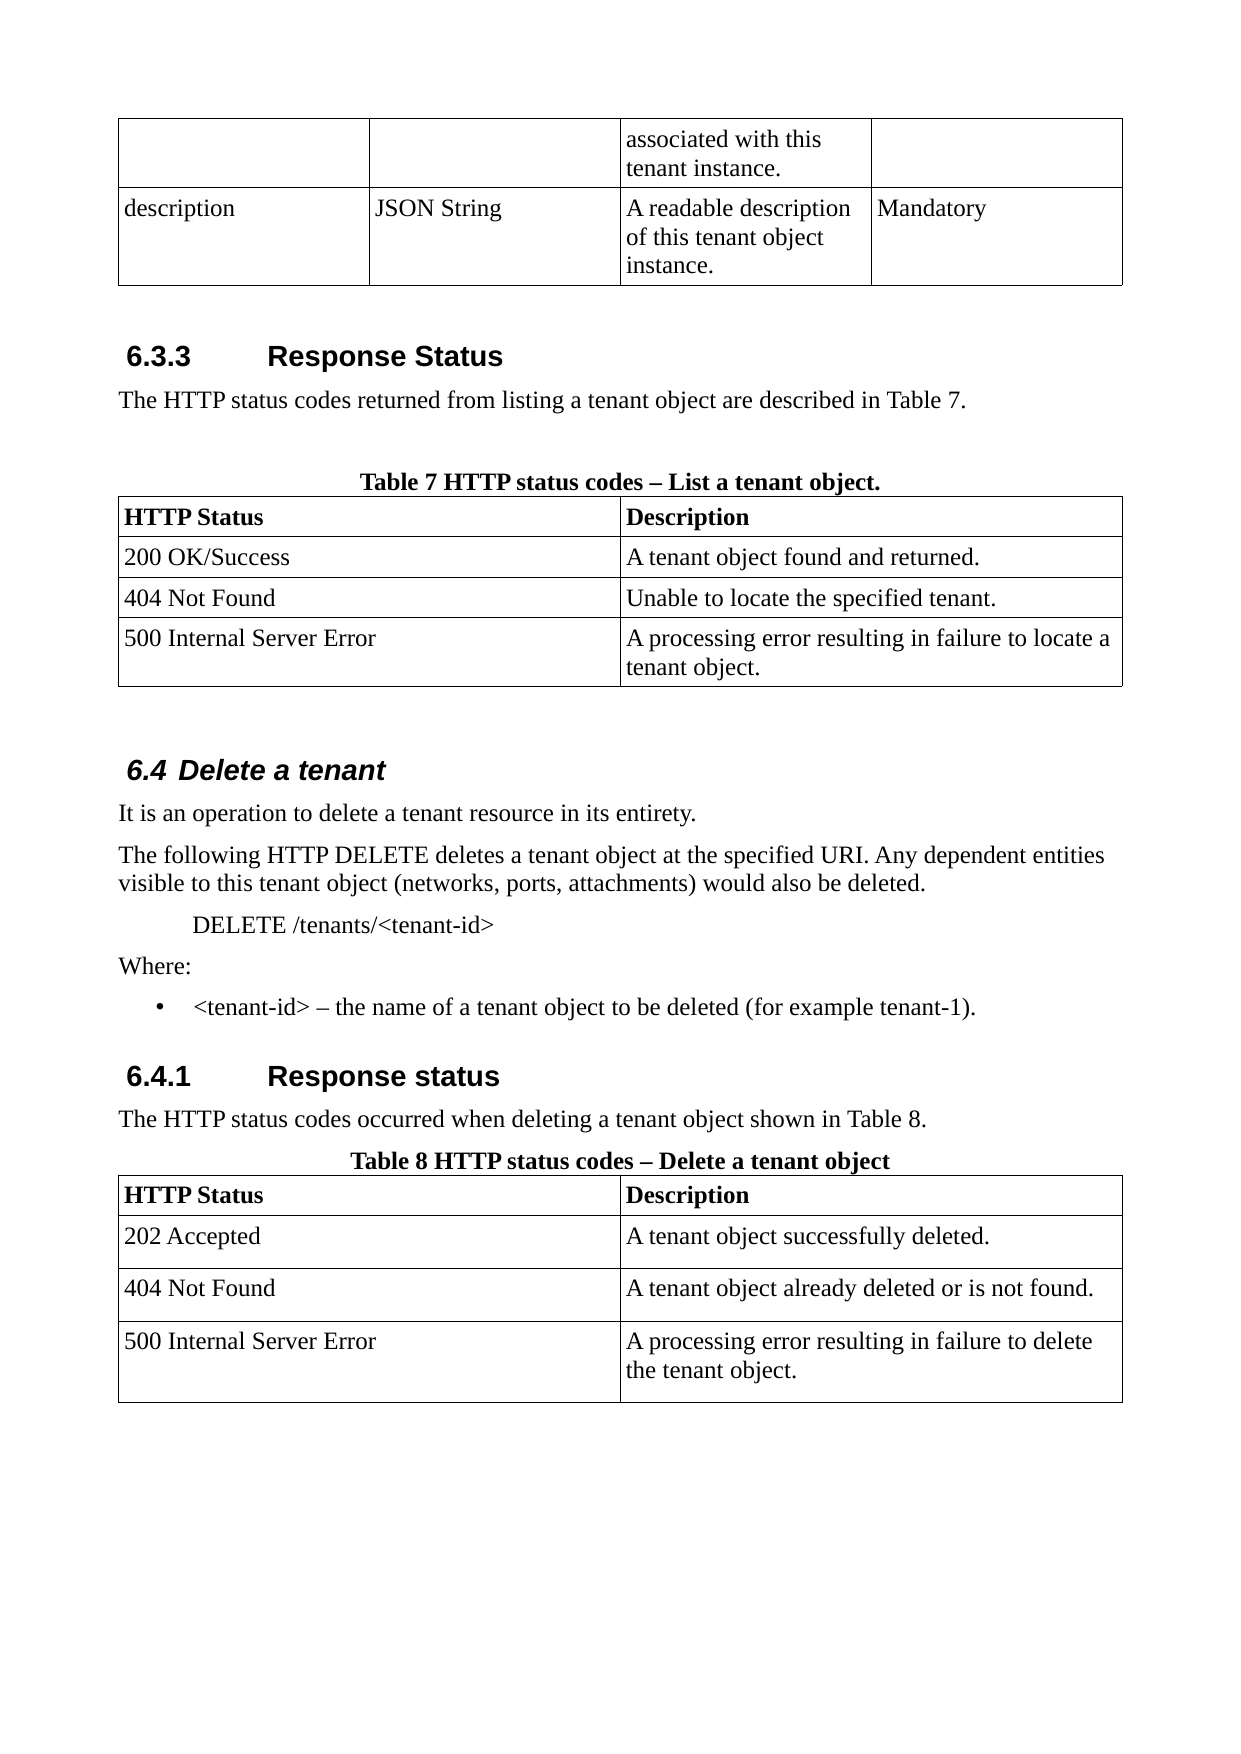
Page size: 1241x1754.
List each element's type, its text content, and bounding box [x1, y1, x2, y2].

table_header Description [621, 497, 1122, 536]
table_cell Unable to locate the specified tenant. [621, 578, 1122, 617]
table_cell [119, 119, 369, 187]
table_header HTTP Status [119, 497, 620, 536]
table_cell 202 Accepted [119, 1216, 620, 1268]
table_cell A tenant object successfully deleted. [621, 1216, 1122, 1268]
text DELETE /tenants/<tenant-id> [192, 910, 1122, 938]
table_cell [370, 119, 620, 187]
table_cell A tenant object found and returned. [621, 537, 1122, 577]
text Where: [118, 951, 1122, 980]
subtitle Table 8 HTTP status codes – Delete a tenant object [118, 1146, 1122, 1174]
table_header HTTP Status [119, 1176, 620, 1215]
table_cell A tenant object already deleted or is not found. [621, 1269, 1122, 1321]
text It is an operation to delete a tenant resource in its entirety. [118, 798, 1122, 827]
table_cell JSON String [370, 188, 620, 285]
list <tenant-id> – the name of a tenant object to be deleted (for example tenant-1). [156, 992, 1122, 1021]
subtitle Delete a tenant [118, 752, 1122, 786]
text The HTTP status codes occurred when deleting a tenant object shown in Table 8. [118, 1104, 1122, 1133]
table_cell 200 OK/Success [119, 537, 620, 577]
table_cell [872, 119, 1122, 187]
table_cell 500 Internal Server Error [119, 1322, 620, 1402]
subtitle Table 7 HTTP status codes – List a tenant object. [118, 467, 1122, 496]
table_cell A processing error resulting in failure to locate a tenant object. [621, 618, 1122, 686]
table_cell A readable description of this tenant object instance. [621, 188, 871, 285]
text The following HTTP DELETE deletes a tenant object at the specified URI. Any dependent entities visible to this tenant object (networks, ports, attachments) would also be deleted. [118, 840, 1122, 897]
table_cell 404 Not Found [119, 1269, 620, 1321]
subtitle Response status [118, 1058, 1122, 1092]
table_header Description [621, 1176, 1122, 1215]
table_cell associated with this tenant instance. [621, 119, 871, 187]
table_cell 500 Internal Server Error [119, 618, 620, 686]
table_cell A processing error resulting in failure to delete the tenant object. [621, 1322, 1122, 1402]
subtitle Response Status [118, 339, 1122, 372]
table_cell Mandatory [872, 188, 1122, 285]
table_cell 404 Not Found [119, 578, 620, 617]
text The HTTP status codes returned from listing a tenant object are described in Table 7. [118, 385, 1122, 414]
table_cell description [119, 188, 369, 285]
